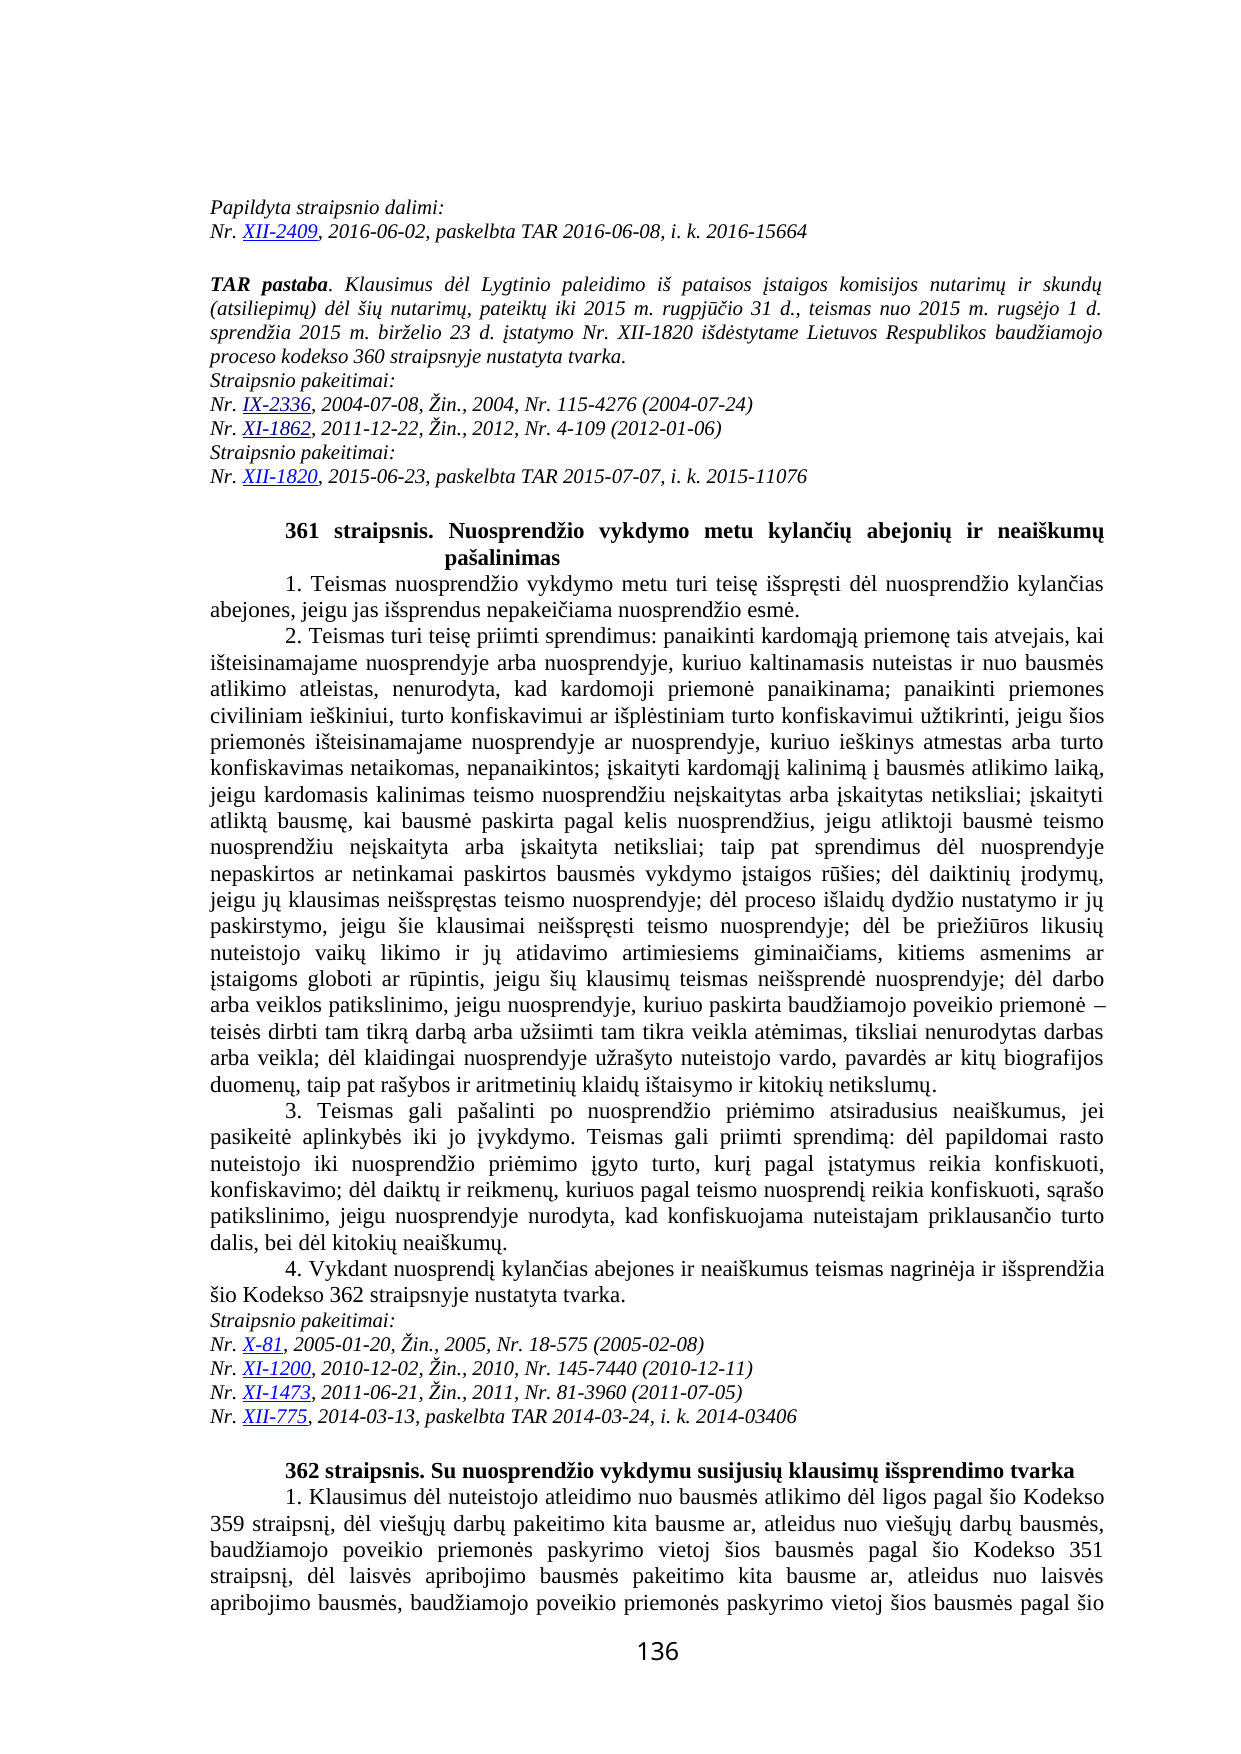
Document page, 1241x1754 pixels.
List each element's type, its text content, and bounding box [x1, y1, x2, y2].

text Nr. XI-1862, 2011-12-22, Žin., 2012, Nr. 4-109 (2012-01-06) [210, 416, 1106, 440]
text 1. Klausimus dėl nuteistojo atleidimo nuo bausmės atlikimo dėl ligos pagal šio Kodekso 359 straipsnį, dėl viešųjų darbų pakeitimo kita bausme ar, atleidus nuo viešųjų darbų bausmės, baudžiamojo poveikio priemonės paskyrimo vietoj šios bausmės pagal šio Kodekso 351 straipsnį, dėl laisvės apribojimo bausmės pakeitimo kita bausme ar, atleidus nuo laisvės apribojimo bausmės, baudžiamojo poveikio priemonės paskyrimo vietoj šios bausmės pagal šio [210, 1483, 1106, 1615]
text Nr. X-81, 2005-01-20, Žin., 2005, Nr. 18-575 (2005-02-08) [210, 1332, 1106, 1356]
text 362 straipsnis. Su nuosprendžio vykdymu susijusių klausimų išsprendimo tvarka [285, 1457, 1106, 1483]
text Straipsnio pakeitimai: [210, 440, 1106, 464]
text Nr. XII-775, 2014-03-13, paskelbta TAR 2014-03-24, i. k. 2014-03406 [210, 1404, 1106, 1428]
text 3. Teismas gali pašalinti po nuosprendžio priėmimo atsiradusius neaiškumus, jei pasikeitė aplinkybės iki jo įvykdymo. Teismas gali priimti sprendimą: dėl papildomai rasto nuteistojo iki nuosprendžio priėmimo įgyto turto, kurį pagal įstatymus reikia konfiskuoti, konfiskavimo; dėl daiktų ir reikmenų, kuriuos pagal teismo nuosprendį reikia konfiskuoti, sąrašo patikslinimo, jeigu nuosprendyje nurodyta, kad konfiskuojama nuteistajam priklausančio turto dalis, bei dėl kitokių neaiškumų. [210, 1097, 1106, 1255]
text 361 straipsnis. Nuosprendžio vykdymo metu kylančių abejonių ir neaiškumų pašalinimas [285, 517, 1106, 570]
text Nr. XII-2409, 2016-06-02, paskelbta TAR 2016-06-08, i. k. 2016-15664 [210, 219, 1106, 243]
text Straipsnio pakeitimai: [210, 1308, 1106, 1332]
text 1. Teismas nuosprendžio vykdymo metu turi teisę išspręsti dėl nuosprendžio kylančias abejones, jeigu jas išsprendus nepakeičiama nuosprendžio esmė. [210, 570, 1106, 623]
text Papildyta straipsnio dalimi: [210, 195, 1106, 219]
text Straipsnio pakeitimai: [210, 368, 1106, 392]
text Nr. XI-1473, 2011-06-21, Žin., 2011, Nr. 81-3960 (2011-07-05) [210, 1380, 1106, 1404]
text 4. Vykdant nuosprendį kylančias abejones ir neaiškumus teismas nagrinėja ir išsprendžia šio Kodekso 362 straipsnyje nustatyta tvarka. [210, 1255, 1106, 1308]
text Nr. XII-1820, 2015-06-23, paskelbta TAR 2015-07-07, i. k. 2015-11076 [210, 464, 1106, 488]
text 2. Teismas turi teisę priimti sprendimus: panaikinti kardomąją priemonę tais atvejais, kai išteisinamajame nuosprendyje arba nuosprendyje, kuriuo kaltinamasis nuteistas ir nuo bausmės atlikimo atleistas, nenurodyta, kad kardomoji priemonė panaikinama; panaikinti priemones civiliniam ieškiniui, turto konfiskavimui ar išplėstiniam turto konfiskavimui užtikrinti, jeigu šios priemonės išteisinamajame nuosprendyje ar nuosprendyje, kuriuo ieškinys atmestas arba turto konfiskavimas netaikomas, nepanaikintos; įskaityti kardomąjį kalinimą į bausmės atlikimo laiką, jeigu kardomasis kalinimas teismo nuosprendžiu neįskaitytas arba įskaitytas netiksliai; įskaityti atliktą bausmę, kai bausmė paskirta pagal kelis nuosprendžius, jeigu atliktoji bausmė teismo nuosprendžiu neįskaityta arba įskaityta netiksliai; taip pat sprendimus dėl nuosprendyje nepaskirtos ar netinkamai paskirtos bausmės vykdymo įstaigos rūšies; dėl daiktinių įrodymų, jeigu jų klausimas neišspręstas teismo nuosprendyje; dėl proceso išlaidų dydžio nustatymo ir jų paskirstymo, jeigu šie klausimai neišspręsti teismo nuosprendyje; dėl be priežiūros likusių nuteistojo vaikų likimo ir jų atidavimo artimiesiems giminaičiams, kitiems asmenims ar įstaigoms globoti ar rūpintis, jeigu šių klausimų teismas neišsprendė nuosprendyje; dėl darbo arba veiklos patikslinimo, jeigu nuosprendyje, kuriuo paskirta baudžiamojo poveikio priemonė – teisės dirbti tam tikrą darbą arba užsiimti tam tikra veikla atėmimas, tiksliai nenurodytas darbas arba veikla; dėl klaidingai nuosprendyje užrašyto nuteistojo vardo, pavardės ar kitų biografijos duomenų, taip pat rašybos ir aritmetinių klaidų ištaisymo ir kitokių netikslumų. [210, 623, 1106, 1097]
text Nr. XI-1200, 2010-12-02, Žin., 2010, Nr. 145-7440 (2010-12-11) [210, 1356, 1106, 1380]
text Nr. IX-2336, 2004-07-08, Žin., 2004, Nr. 115-4276 (2004-07-24) [210, 392, 1106, 416]
text TAR pastaba. Klausimus dėl Lygtinio paleidimo iš pataisos įstaigos komisijos nutarimų ir skundų (atsiliepimų) dėl šių nutarimų, pateiktų iki 2015 m. rugpjūčio 31 d., teismas nuo 2015 m. rugsėjo 1 d. sprendžia 2015 m. birželio 23 d. įstatymo Nr. XII-1820 išdėstytame Lietuvos Respublikos baudžiamojo proceso kodekso 360 straipsnyje nustatyta tvarka. [210, 272, 1106, 368]
